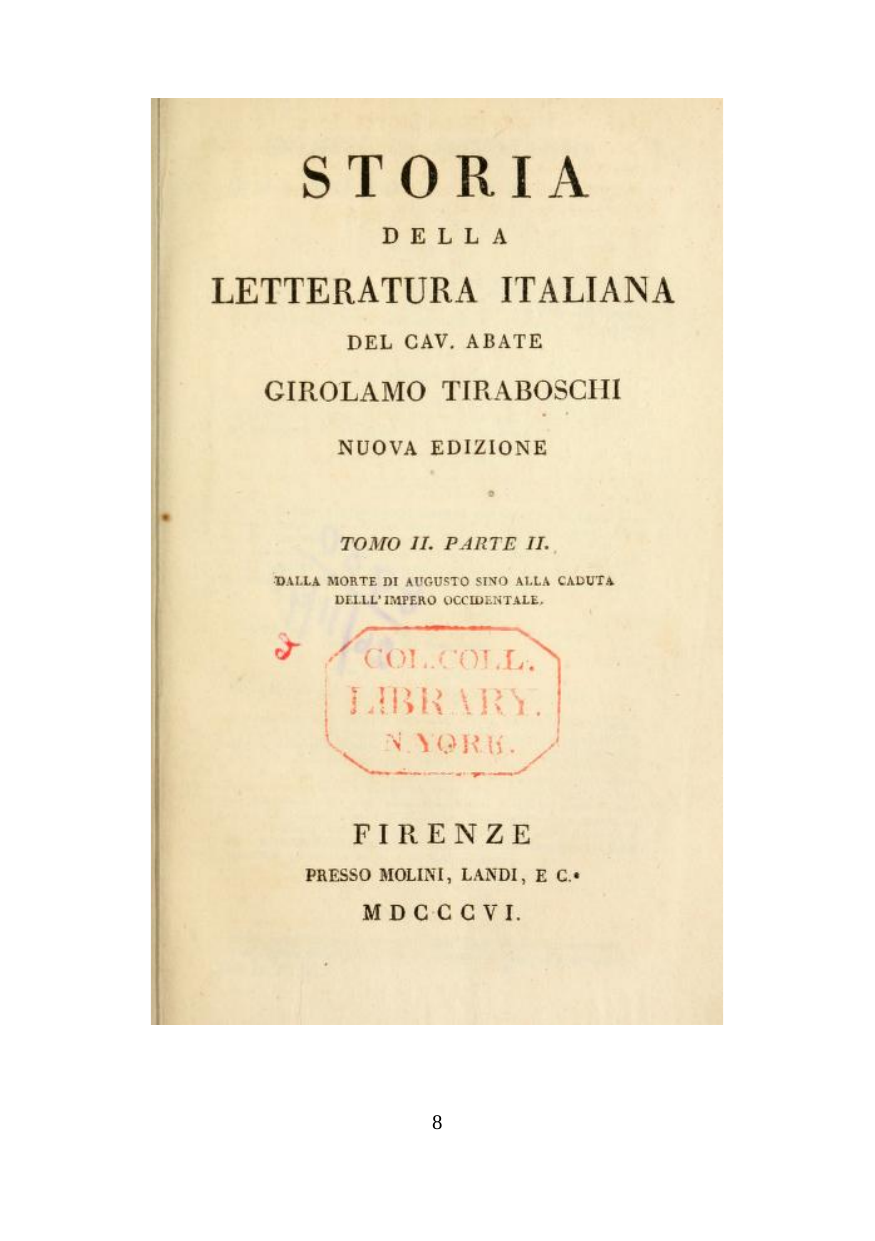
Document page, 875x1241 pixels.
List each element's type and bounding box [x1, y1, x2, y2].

picture [150, 98, 724, 1025]
